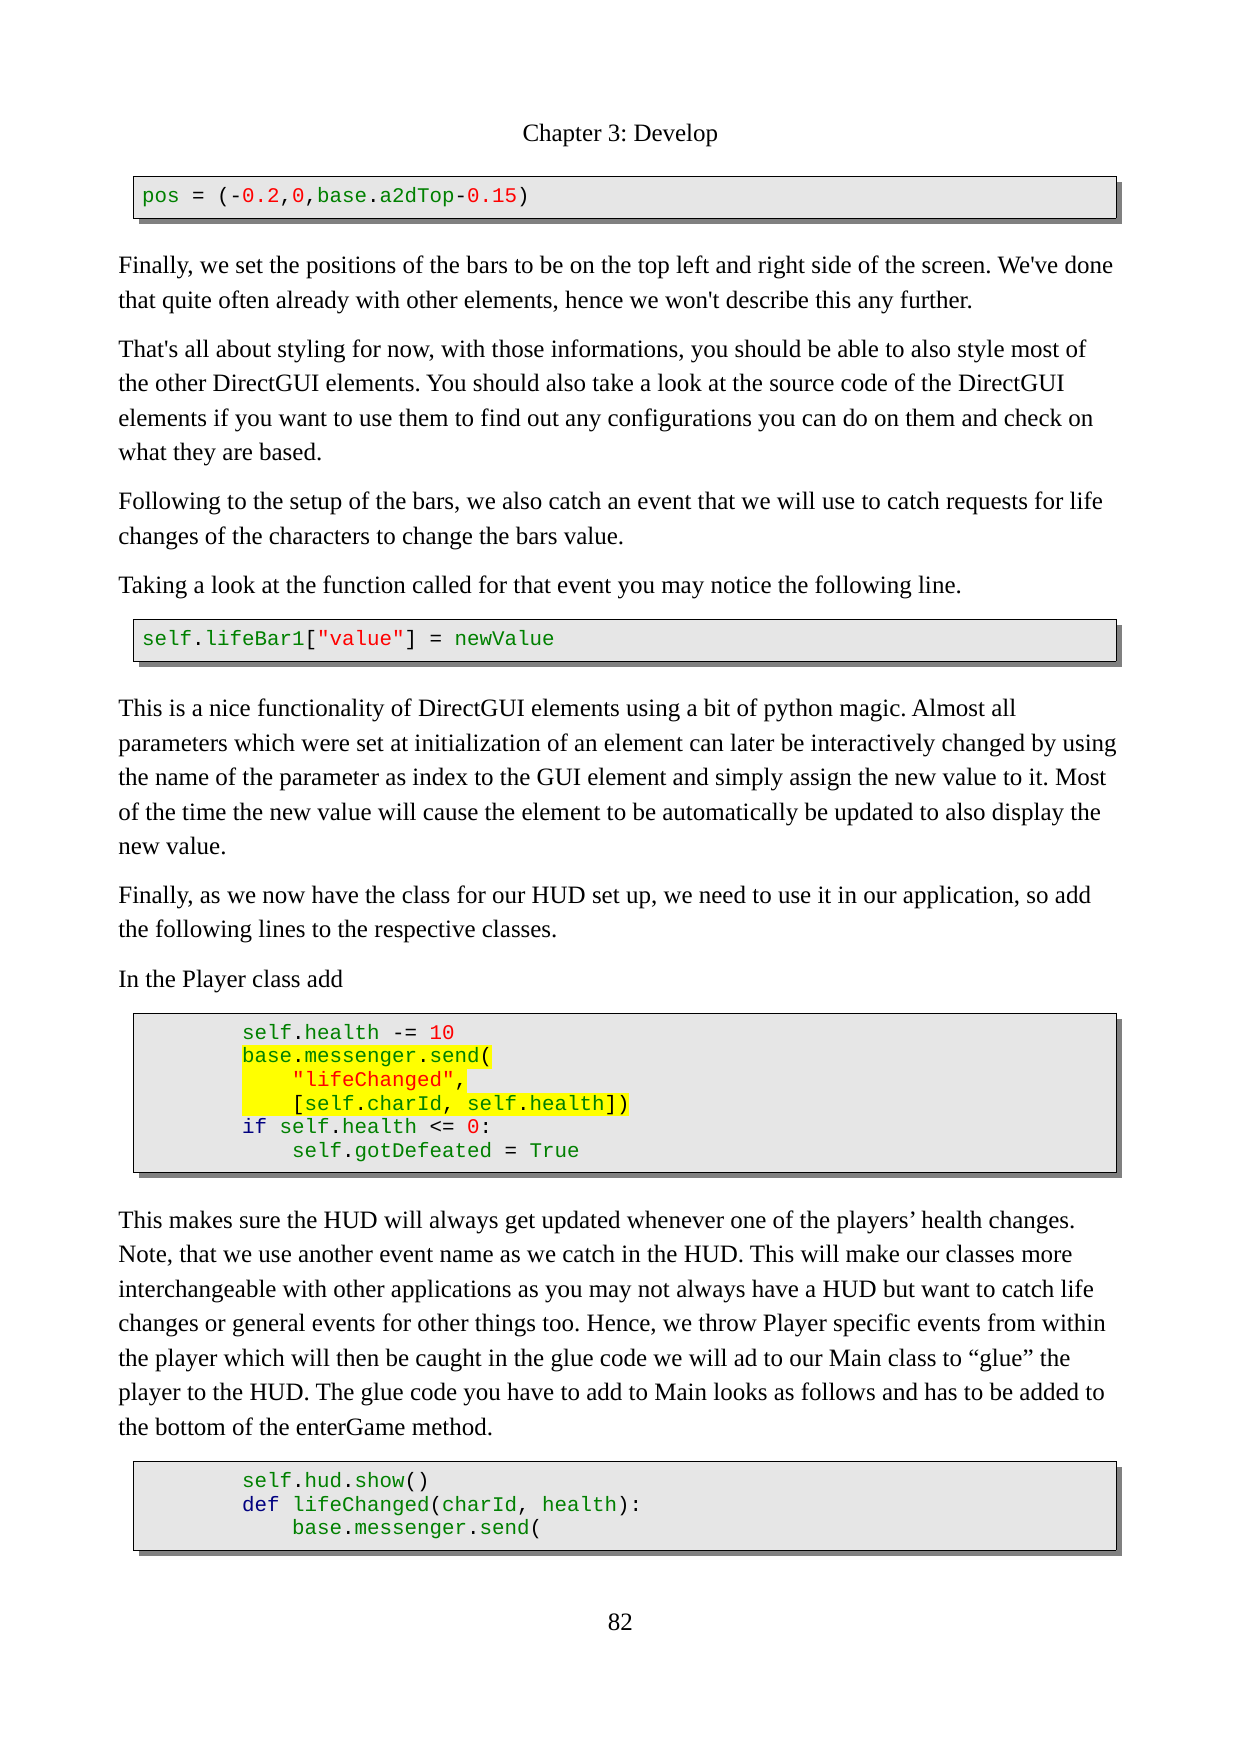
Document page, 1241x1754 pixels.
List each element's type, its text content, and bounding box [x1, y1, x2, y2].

text Taking a look at the function called for that event you may notice the following line. [118, 570, 1122, 599]
text base.messenger.send( [134, 1508, 1116, 1550]
text if self.health <= 0: [134, 1107, 1116, 1131]
text pos = (-0.2,0,base.a2dTop-0.15) [134, 177, 1116, 218]
text Finally, we set the positions of the bars to be on the top left and right side of the screen. We've done that quite often already with other elements, hence we won't describe this any further. [118, 250, 1122, 314]
text self.gotDefeated = True [134, 1131, 1116, 1172]
text Following to the setup of the bars, we also catch an event that we will use to catch requests for life changes of the characters to change the bars value. [118, 486, 1122, 550]
text [self.charId, self.health]) [134, 1084, 1116, 1107]
text In the Player class add [118, 964, 1122, 992]
text This makes sure the HUD will always get updated whenever one of the players’ health changes. Note, that we use another event name as we catch in the HUD. This will make our classes more interchangeable with other applications as you may not always have a HUD but want to catch life changes or general events for other things too. Hence, we throw Player specific events from within the player which will then be caught in the glue code we will ad to our Main class to “glue” the player to the HUD. The glue code you have to add to Main looks as follows and has to be added to the bottom of the enterGame method. [118, 1205, 1122, 1441]
text self.health -= 10 [134, 1014, 1116, 1036]
text self.lifeBar1["value"] = newValue [134, 620, 1116, 661]
text def lifeChanged(charId, health): [134, 1484, 1116, 1508]
text This is a nice functionality of DirectGUI elements using a bit of python magic. Almost all parameters which were set at initialization of an element can later be interactively changed by using the name of the parameter as index to the GUI element and simply assign the new value to it. Most of the time the new value will cause the element to be automatically be updated to also display the new value. [118, 693, 1122, 860]
text self.hud.show() [134, 1462, 1116, 1484]
text "lifeChanged", [134, 1060, 1116, 1084]
text That's all about styling for now, with those informations, you should be able to also style most of the other DirectGUI elements. You should also take a look at the source code of the DirectGUI elements if you want to use them to find out any configurations you can do on them and check on what they are based. [118, 334, 1122, 466]
text Finally, as we now have the class for our HUD set up, we need to use it in our application, so add the following lines to the respective classes. [118, 880, 1122, 943]
text base.messenger.send( [134, 1036, 1116, 1060]
